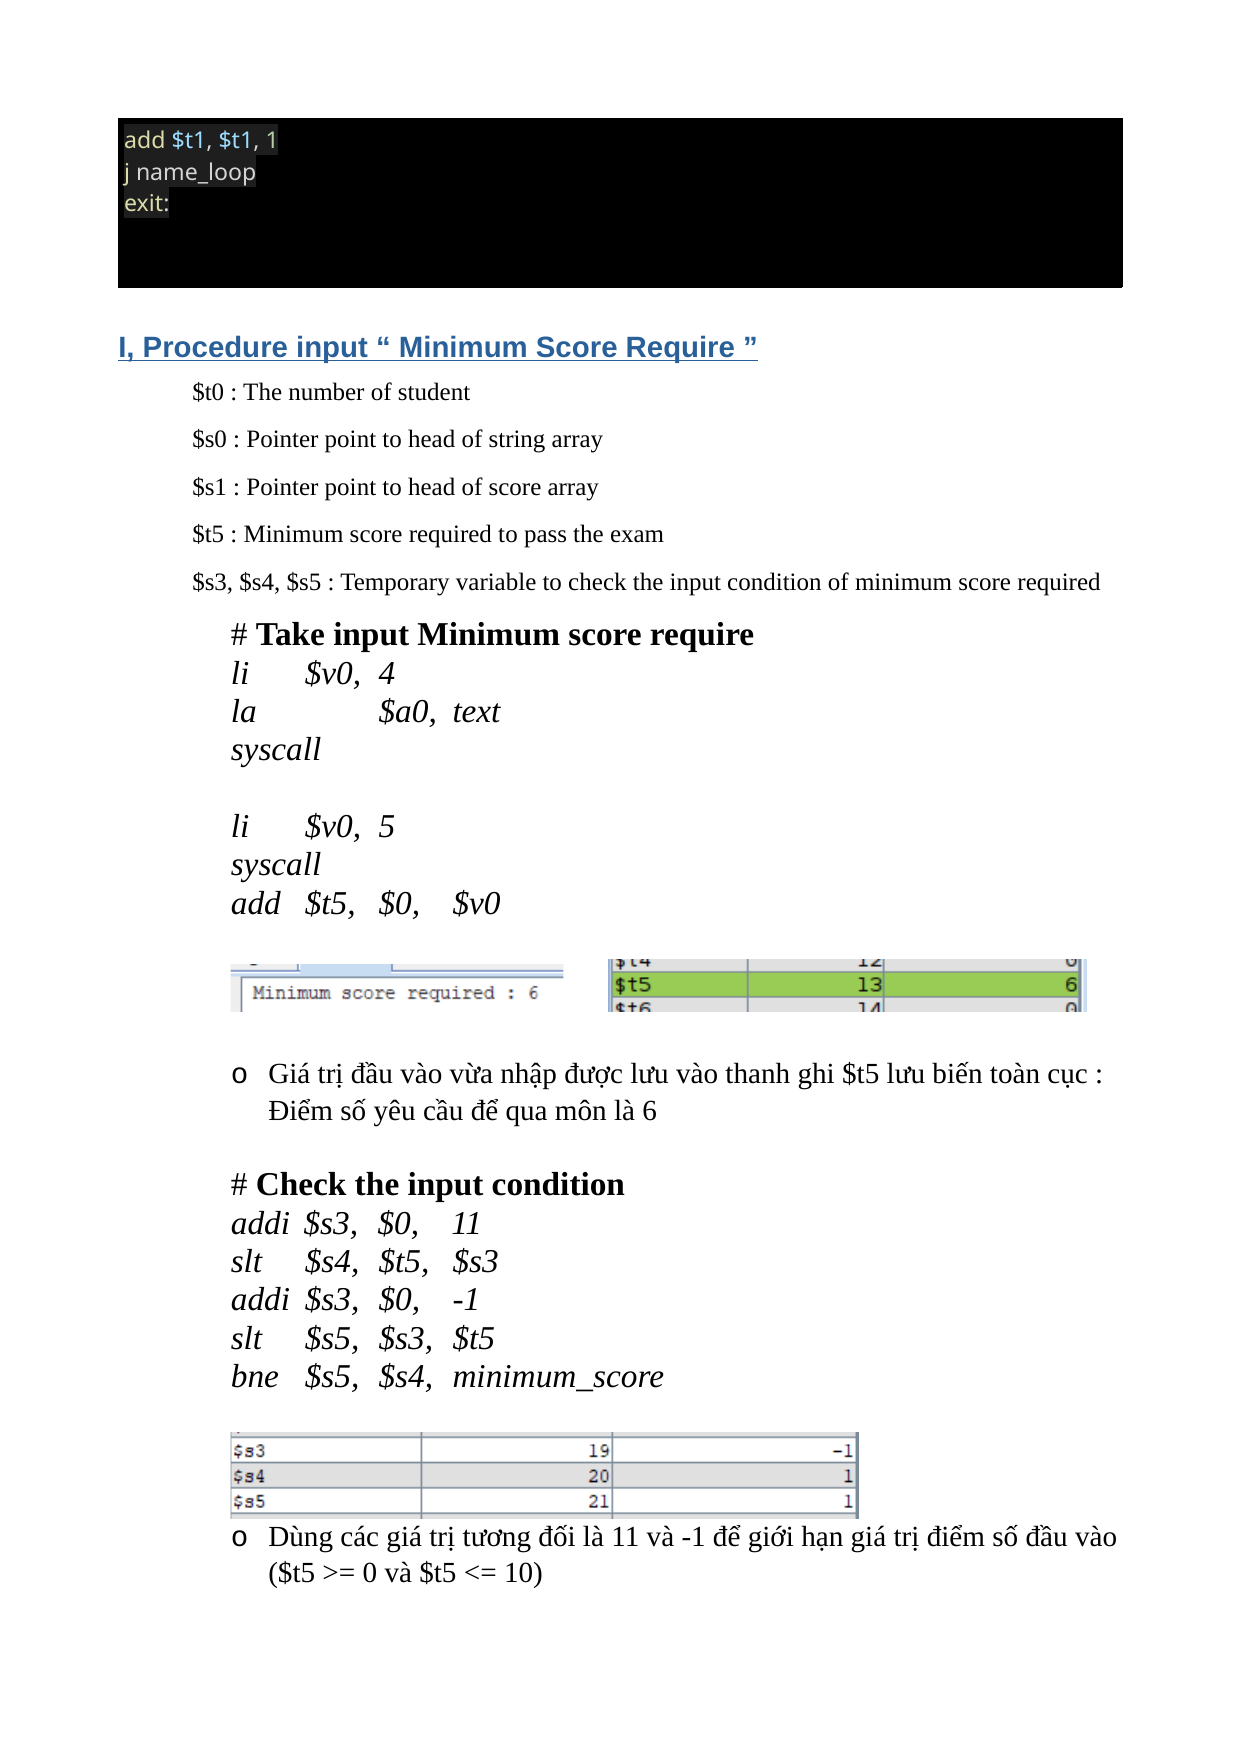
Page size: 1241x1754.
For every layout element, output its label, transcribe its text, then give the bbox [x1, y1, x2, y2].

list slt $s5, $s3, $t5 [231, 1318, 1122, 1356]
list # Check the input condition [231, 1164, 1122, 1203]
list Dùng các giá trị tương đối là 11 và -1 để giới hạn giá trị điểm số đầu vào ($t5 >= 0 và $t5 <= 10) [231, 1519, 1122, 1588]
picture [608, 959, 1087, 1012]
text $t0 : The number of student [118, 377, 1122, 405]
list la $a0, text [231, 691, 1122, 729]
list Giá trị đầu vào vừa nhập được lưu vào thanh ghi $t5 lưu biến toàn cục : Điểm số yêu cầu để qua môn là 6 [231, 1057, 1122, 1126]
list bne $s5, $s4, minimum_score [231, 1356, 1122, 1394]
list # Take input Minimum score require [231, 614, 1122, 653]
list add $t5, $0, $v0 [231, 883, 1122, 921]
picture [230, 964, 564, 1012]
table_header add $t1, $t1, 1 j name_loop exit: [119, 119, 620, 287]
list li $v0, 4 [231, 653, 1122, 691]
text addi $s3, $0, 11 [156, 1203, 1122, 1241]
text $s3, $s4, $s5 : Temporary variable to check the input condition of minimum score required [118, 567, 1122, 596]
text $s1 : Pointer point to head of score array [118, 472, 1122, 501]
list syscall [231, 844, 1122, 883]
list addi $s3, $0, -1 [231, 1279, 1122, 1318]
subtitle I, Procedure input “ Minimum Score Require ” [118, 330, 1122, 364]
text $t5 : Minimum score required to pass the exam [118, 519, 1122, 548]
picture [230, 1432, 859, 1519]
table_header [620, 119, 1122, 287]
list syscall [231, 729, 1122, 768]
list slt $s4, $t5, $s3 [231, 1241, 1122, 1279]
list li $v0, 5 [231, 806, 1122, 844]
text $s0 : Pointer point to head of string array [118, 424, 1122, 453]
